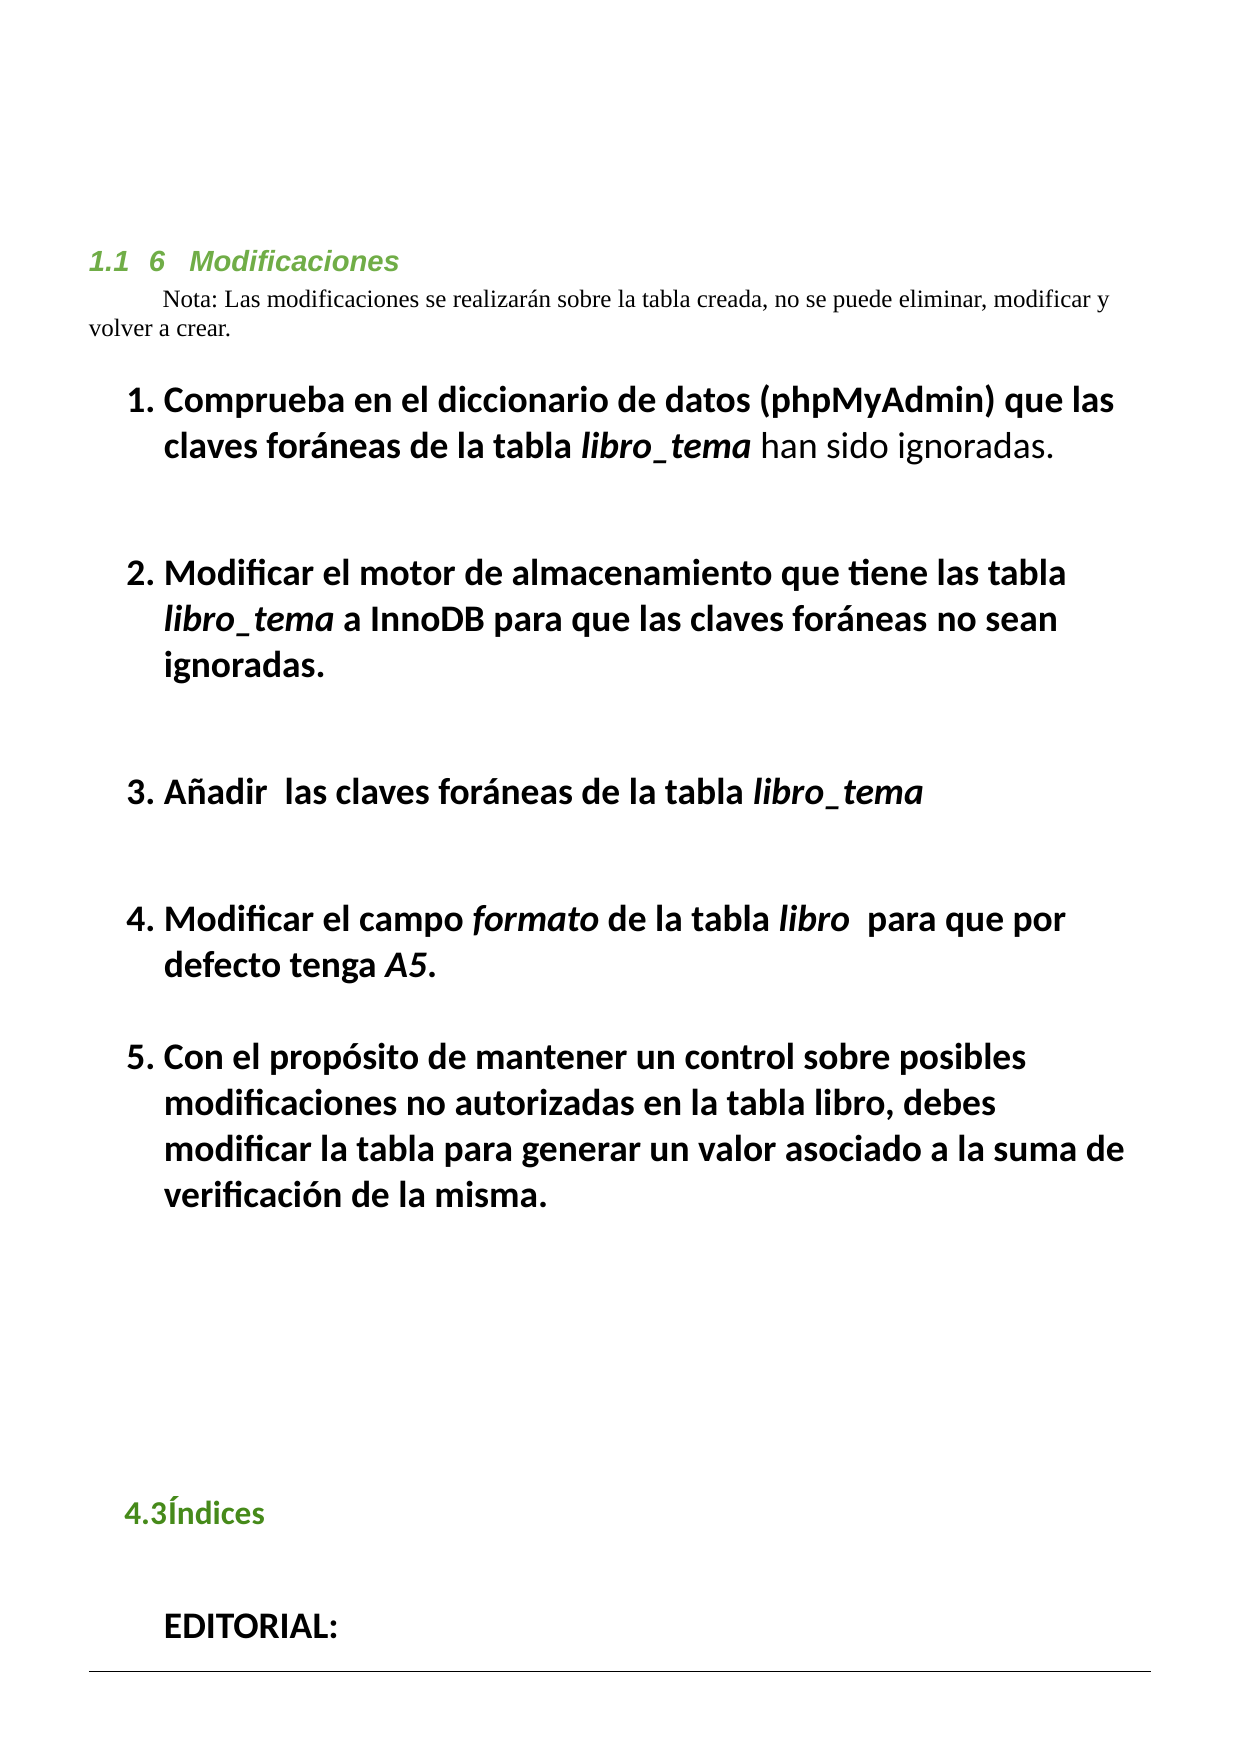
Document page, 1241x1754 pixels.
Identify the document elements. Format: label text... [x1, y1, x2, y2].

list Modificar el campo formato de la tabla libro para que por defecto tenga A5. [126, 895, 1152, 987]
list Añadir las claves foráneas de la tabla libro_tema [126, 768, 1152, 814]
subtitle 6 Modificaciones [89, 244, 1152, 278]
list Comprueba en el diccionario de datos (phpMyAdmin) que las claves foráneas de la tabla libro_tema han sido ignoradas. [126, 376, 1152, 468]
list Con el propósito de mantener un control sobre posibles modificaciones no autorizadas en la tabla libro, debes modificar la tabla para generar un valor asociado a la suma de verificación de la misma. [126, 1033, 1152, 1216]
text EDITORIAL: [164, 1602, 1152, 1648]
list Modificar el motor de almacenamiento que tiene las tabla libro_tema a InnoDB para que las claves foráneas no sean ignoradas. [126, 549, 1152, 687]
list Índices [124, 1492, 1152, 1532]
text Nota: Las modificaciones se realizarán sobre la tabla creada, no se puede eliminar, modificar y volver a crear. [89, 284, 1152, 341]
